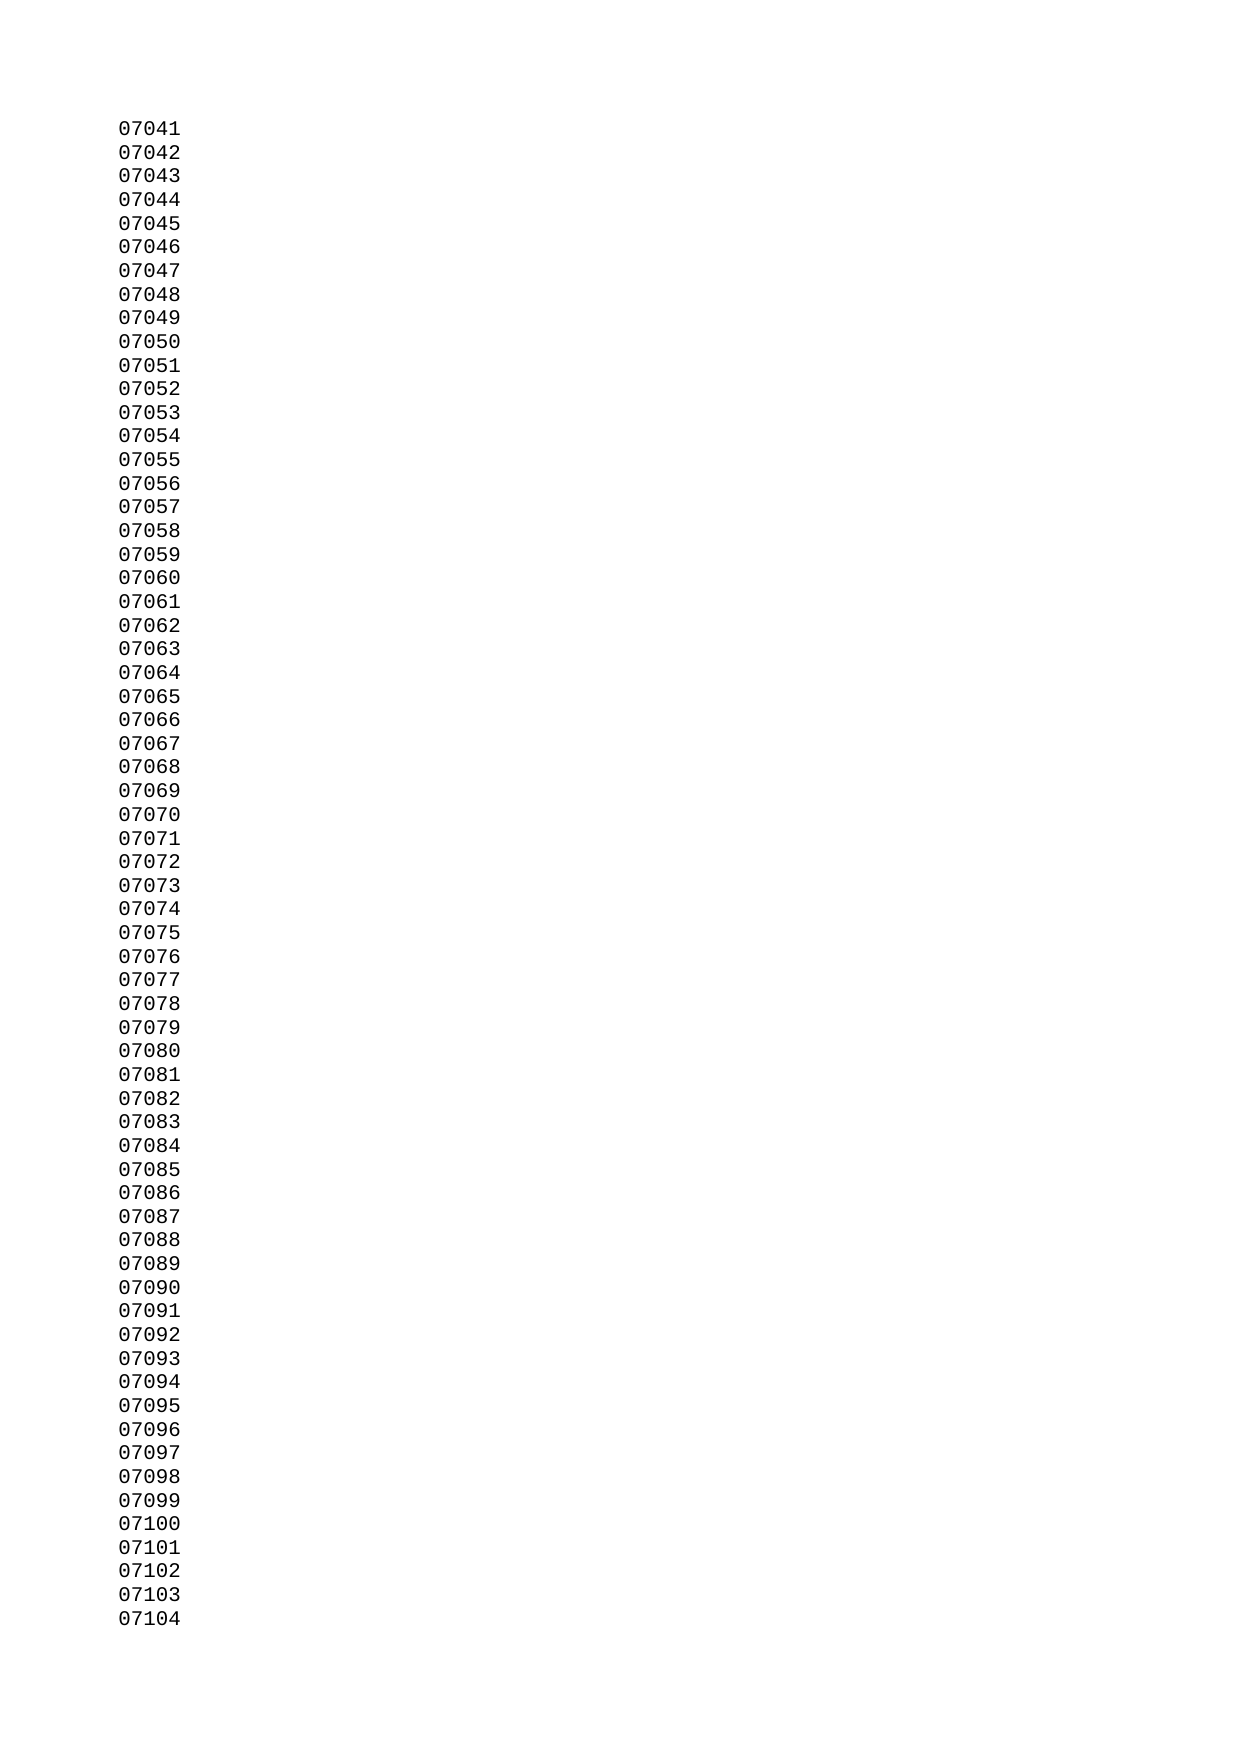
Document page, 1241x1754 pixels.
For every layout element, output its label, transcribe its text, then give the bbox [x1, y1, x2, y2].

text 07070 [118, 804, 1122, 827]
text 07097 [118, 1442, 1122, 1466]
text 07059 [118, 544, 1122, 567]
text 07041 [118, 118, 1122, 142]
text 07046 [118, 236, 1122, 260]
text 07061 [118, 591, 1122, 615]
text 07060 [118, 567, 1122, 591]
text 07102 [118, 1561, 1122, 1584]
text 07100 [118, 1513, 1122, 1537]
text 07086 [118, 1182, 1122, 1206]
text 07068 [118, 757, 1122, 780]
text 07078 [118, 993, 1122, 1017]
text 07052 [118, 378, 1122, 402]
text 07067 [118, 733, 1122, 757]
text 07058 [118, 520, 1122, 544]
text 07080 [118, 1040, 1122, 1064]
text 07091 [118, 1300, 1122, 1324]
text 07096 [118, 1419, 1122, 1442]
text 07084 [118, 1135, 1122, 1158]
text 07045 [118, 213, 1122, 236]
text 07065 [118, 686, 1122, 709]
text 07083 [118, 1111, 1122, 1135]
text 07051 [118, 354, 1122, 378]
text 07075 [118, 922, 1122, 946]
text 07063 [118, 638, 1122, 662]
text 07069 [118, 780, 1122, 804]
text 07081 [118, 1064, 1122, 1088]
text 07072 [118, 851, 1122, 875]
text 07090 [118, 1277, 1122, 1300]
text 07048 [118, 284, 1122, 307]
text 07044 [118, 189, 1122, 213]
text 07079 [118, 1017, 1122, 1040]
text 07088 [118, 1229, 1122, 1253]
text 07093 [118, 1348, 1122, 1371]
text 07087 [118, 1206, 1122, 1229]
text 07056 [118, 473, 1122, 496]
text 07050 [118, 331, 1122, 354]
text 07062 [118, 615, 1122, 638]
text 07085 [118, 1158, 1122, 1182]
text 07057 [118, 496, 1122, 520]
text 07076 [118, 946, 1122, 969]
text 07092 [118, 1324, 1122, 1348]
text 07055 [118, 449, 1122, 473]
text 07099 [118, 1489, 1122, 1513]
text 07073 [118, 875, 1122, 898]
text 07054 [118, 426, 1122, 449]
text 07047 [118, 260, 1122, 284]
text 07082 [118, 1088, 1122, 1111]
text 07066 [118, 709, 1122, 733]
text 07104 [118, 1608, 1122, 1631]
text 07089 [118, 1253, 1122, 1277]
text 07103 [118, 1584, 1122, 1608]
text 07095 [118, 1395, 1122, 1419]
text 07098 [118, 1466, 1122, 1489]
text 07042 [118, 142, 1122, 165]
text 07053 [118, 402, 1122, 426]
text 07043 [118, 165, 1122, 189]
text 07094 [118, 1371, 1122, 1395]
text 07077 [118, 969, 1122, 993]
text 07074 [118, 898, 1122, 922]
text 07049 [118, 307, 1122, 331]
text 07064 [118, 662, 1122, 686]
text 07071 [118, 827, 1122, 851]
text 07101 [118, 1537, 1122, 1561]
